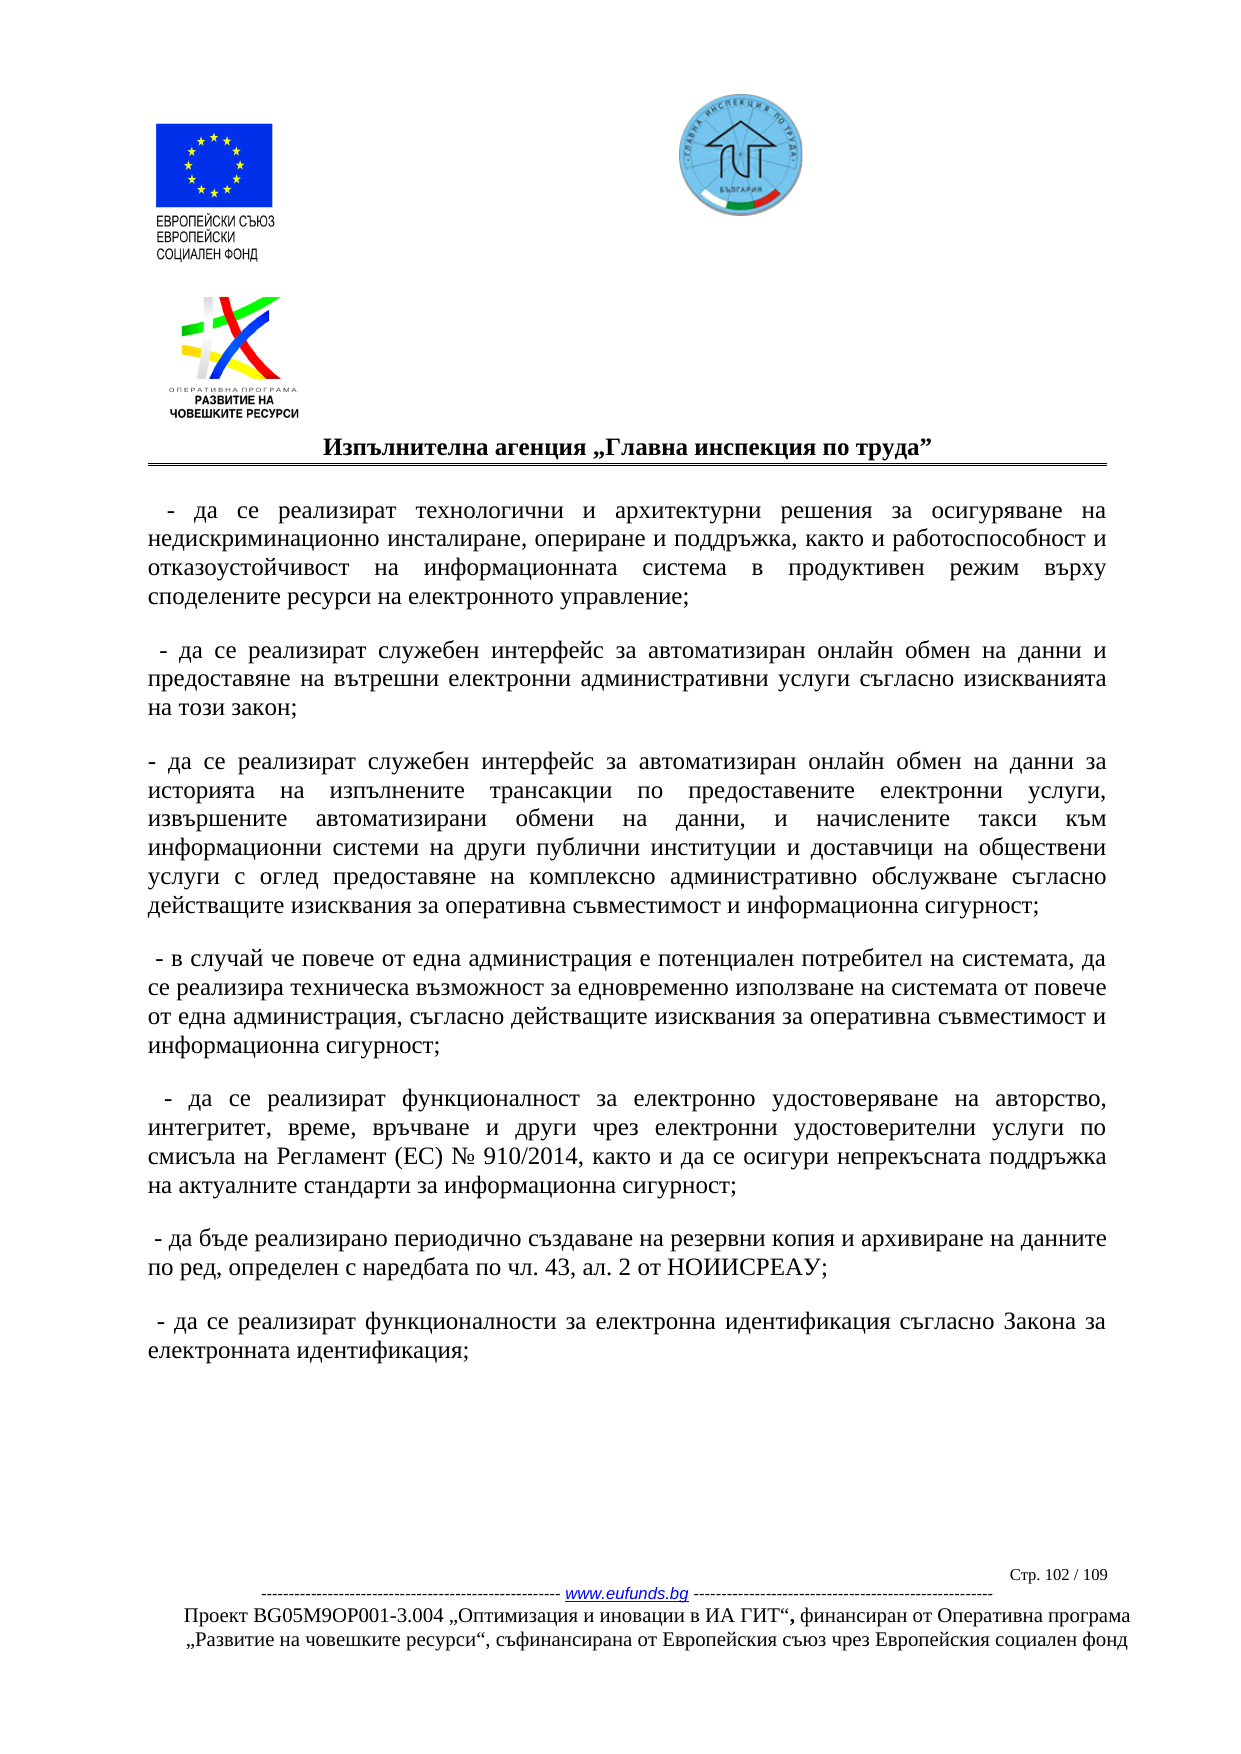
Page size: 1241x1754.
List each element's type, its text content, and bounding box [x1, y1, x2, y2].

text - в случай че повече от една администрация е потенциален потребител на системата, да се реализира техническа възможност за едновременно използване на системата от повече от една администрация, съгласно действащите изисквания за оперативна съвместимост и информационна сигурност; [148, 943, 1107, 1058]
text - да се реализират служебен интерфейс за автоматизиран онлайн обмен на данни за историята на изпълнените трансакции по предоставените електронни услуги, извършените автоматизирани обмени на данни, и начислените такси към информационни системи на други публични институции и доставчици на обществени услуги с оглед предоставяне на комплексно административно обслужване съгласно действащите изисквания за оперативна съвместимост и информационна сигурност; [148, 746, 1107, 918]
text - да се реализират технологични и архитектурни решения за осигуряване на недискриминационно инсталиране, опериране и поддръжка, както и работоспособност и отказоустойчивост на информационната система в продуктивен режим върху споделените ресурси на електронното управление; [148, 495, 1107, 610]
text - да се реализират функционалност за електронно удостоверяване на авторство, интегритет, време, връчване и други чрез електронни удостоверителни услуги по смисъла на Регламент (ЕС) № 910/2014, както и да се осигури непрекъсната поддръжка на актуалните стандарти за информационна сигурност; [148, 1083, 1107, 1198]
text - да се реализират служебен интерфейс за автоматизиран онлайн обмен на данни и предоставяне на вътрешни електронни административни услуги съгласно изискванията на този закон; [148, 635, 1107, 721]
text - да се реализират функционалности за електронна идентификация съгласно Закона за електронната идентификация; [148, 1306, 1107, 1363]
text - да бъде реализирано периодично създаване на резервни копия и архивиране на данните по ред, определен с наредбата по чл. 43, ал. 2 от НОИИСРЕАУ; [148, 1223, 1107, 1281]
